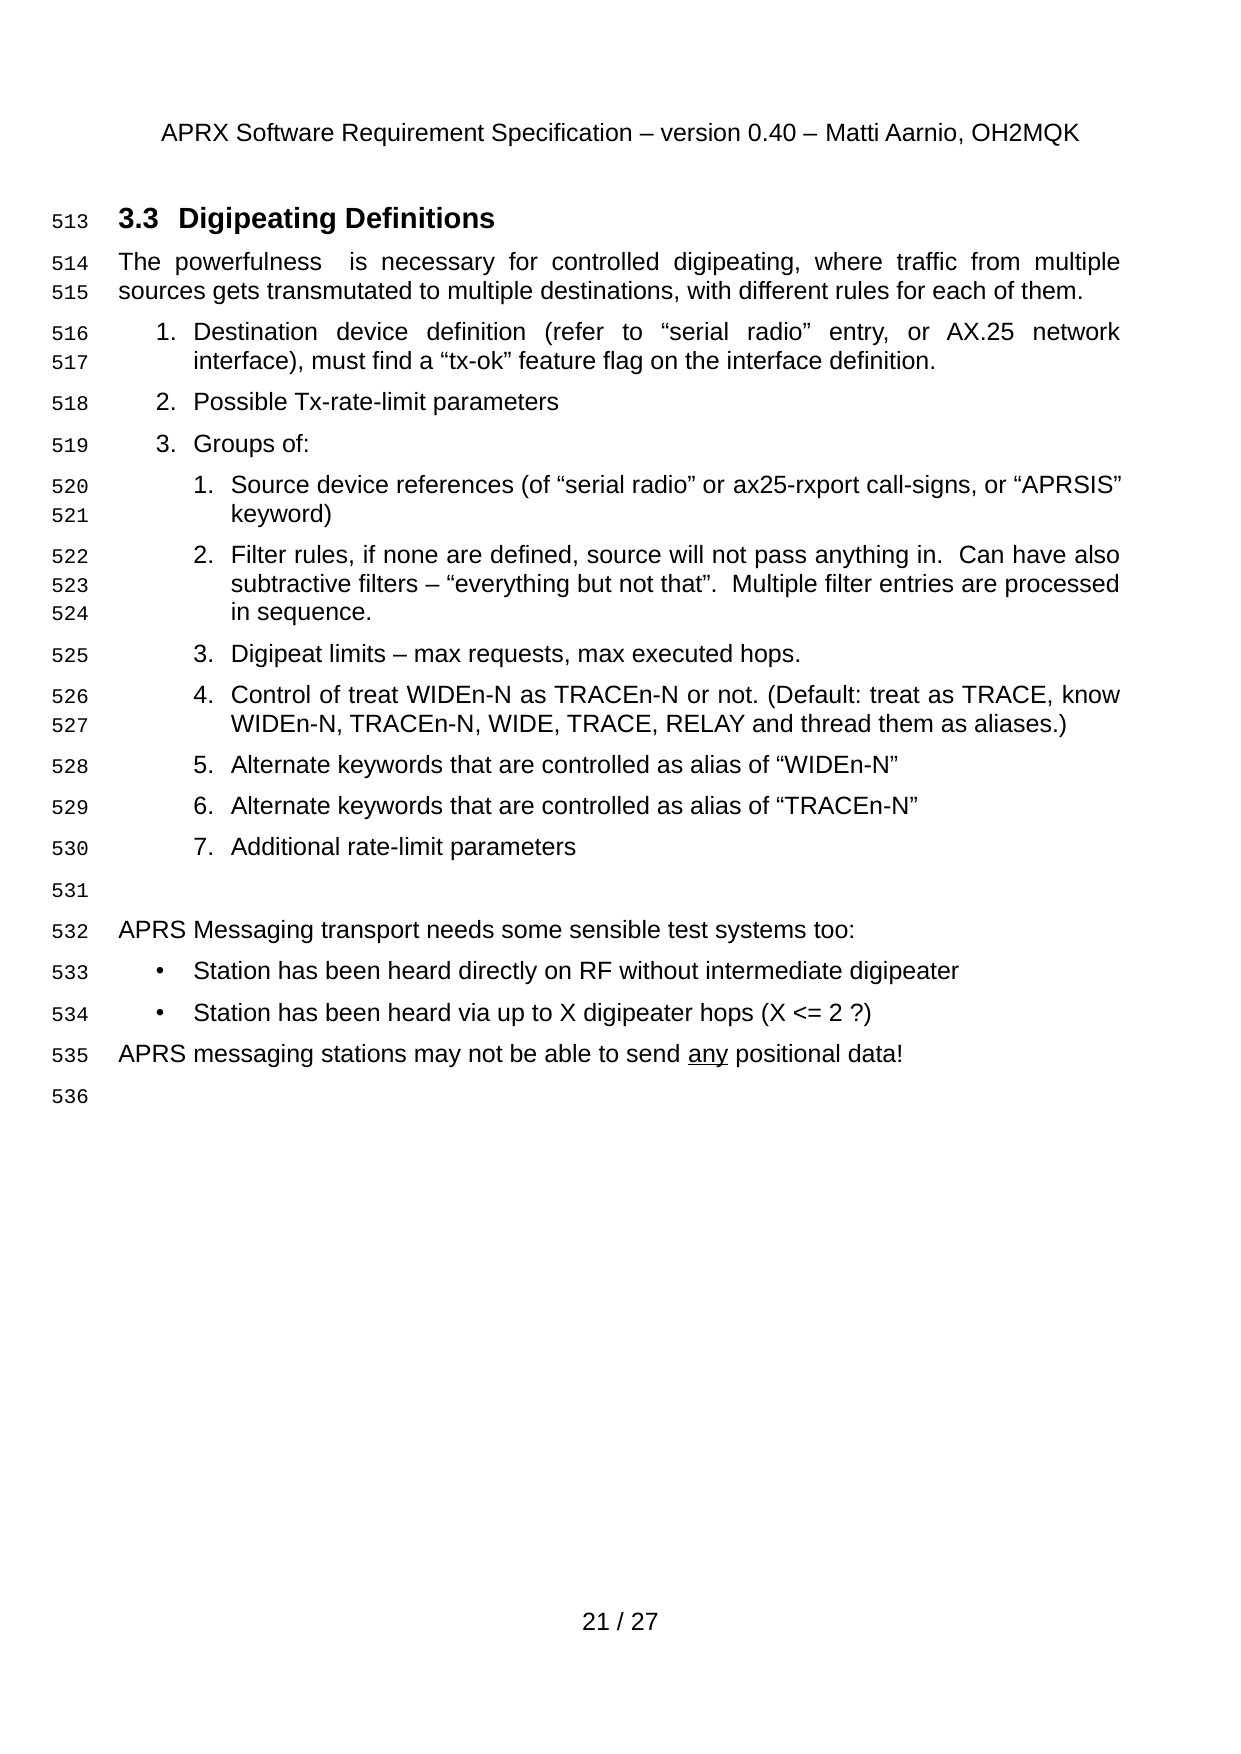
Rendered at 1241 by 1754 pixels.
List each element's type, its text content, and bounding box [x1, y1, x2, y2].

subtitle Digipeating Definitions [118, 201, 1122, 235]
list Groups of: [156, 429, 1122, 457]
text APRS messaging stations may not be able to send any positional data! [118, 1039, 1122, 1068]
list Station has been heard via up to X digipeater hops (X <= 2 ?) [156, 997, 1122, 1026]
list Additional rate-limit parameters [193, 832, 1122, 861]
list Alternate keywords that are controlled as alias of “TRACEn-N” [193, 791, 1122, 820]
text APRS Messaging transport needs some sensible test systems too: [118, 915, 1122, 944]
list Alternate keywords that are controlled as alias of “WIDEn-N” [193, 750, 1122, 779]
list Station has been heard directly on RF without intermediate digipeater [156, 956, 1122, 985]
list Filter rules, if none are defined, source will not pass anything in. Can have also subtractive filters – “everything but not that”. Multiple filter entries are processed in sequence. [193, 540, 1122, 626]
list Destination device definition (refer to “serial radio” entry, or AX.25 network interface), must find a “tx-ok” feature flag on the interface definition. [156, 317, 1122, 375]
text The powerfulness is necessary for controlled digipeating, where traffic from multiple sources gets transmutated to multiple destinations, with different rules for each of them. [118, 247, 1122, 305]
list Digipeat limits – max requests, max executed hops. [193, 639, 1122, 667]
list Control of treat WIDEn-N as TRACEn-N or not. (Default: treat as TRACE, know WIDEn-N, TRACEn-N, WIDE, TRACE, RELAY and thread them as aliases.) [193, 680, 1122, 737]
list Possible Tx-rate-limit parameters [156, 387, 1122, 416]
list Source device references (of “serial radio” or ax25-rxport call-signs, or “APRSIS” keyword) [193, 470, 1122, 527]
